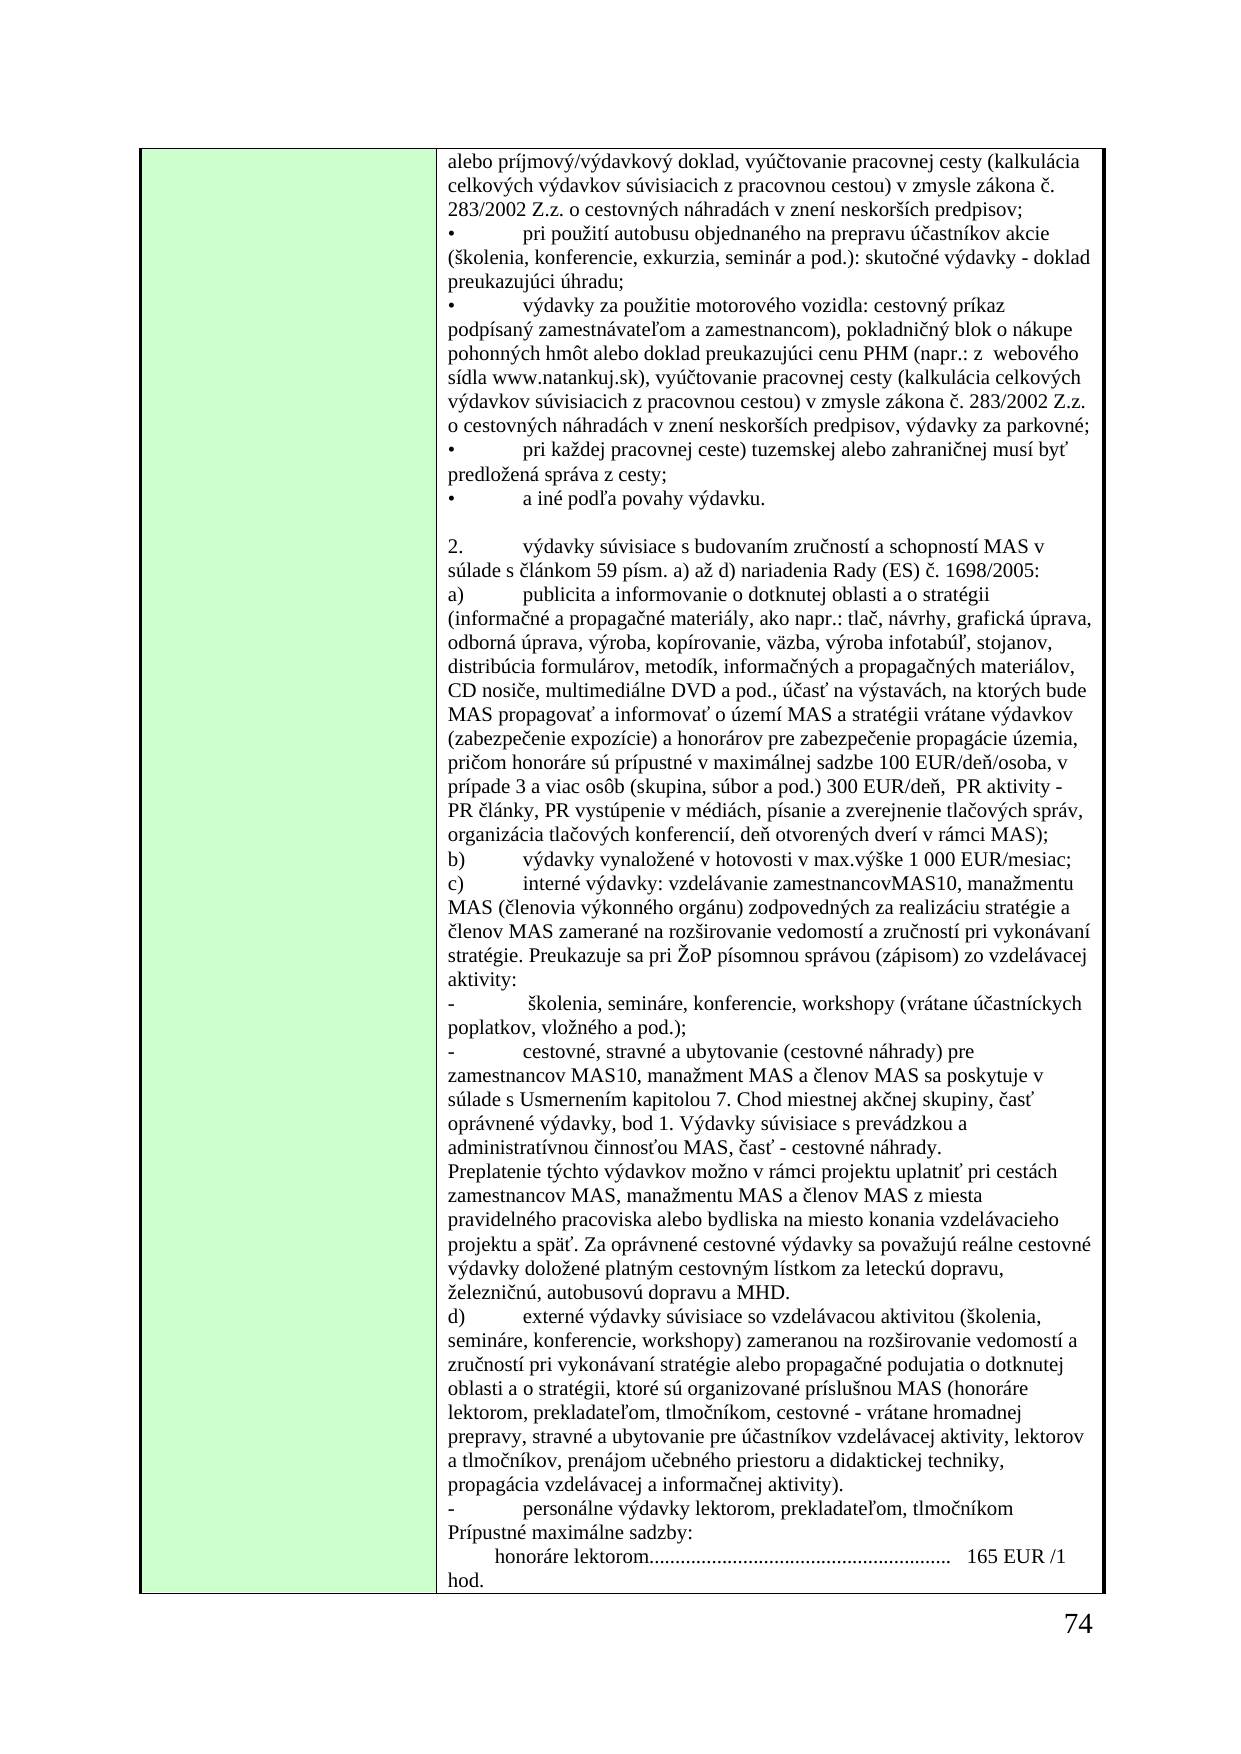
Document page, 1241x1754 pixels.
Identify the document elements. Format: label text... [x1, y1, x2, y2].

table_cell [142, 149, 436, 1592]
table_cell alebo príjmový/výdavkový doklad, vyúčtovanie pracovnej cesty (kalkulácia celkových výdavkov súvisiacich z pracovnou cestou) v zmysle zákona č. 283/2002 Z.z. o cestovných náhradách v znení neskorších predpisov; • pri použití autobusu objednaného na prepravu účastníkov akcie (školenia, konferencie, exkurzia, seminár a pod.): skutočné výdavky - doklad preukazujúci úhradu; • výdavky za použitie motorového vozidla: cestovný príkaz podpísaný zamestnávateľom a zamestnancom), pokladničný blok o nákupe pohonných hmôt alebo doklad preukazujúci cenu PHM (napr.: z webového sídla www.natankuj.sk), vyúčtovanie pracovnej cesty (kalkulácia celkových výdavkov súvisiacich z pracovnou cestou) v zmysle zákona č. 283/2002 Z.z. o cestovných náhradách v znení neskorších predpisov, výdavky za parkovné; • pri každej pracovnej ceste) tuzemskej alebo zahraničnej musí byť predložená správa z cesty; • a iné podľa povahy výdavku. 2. výdavky súvisiace s budovaním zručností a schopností MAS v súlade s článkom 59 písm. a) až d) nariadenia Rady (ES) č. 1698/2005: a) publicita a informovanie o dotknutej oblasti a o stratégii (informačné a propagačné materiály, ako napr.: tlač, návrhy, grafická úprava, odborná úprava, výroba, kopírovanie, väzba, výroba infotabúľ, stojanov, distribúcia formulárov, metodík, informačných a propagačných materiálov, CD nosiče, multimediálne DVD a pod., účasť na výstavách, na ktorých bude MAS propagovať a informovať o území MAS a stratégii vrátane výdavkov (zabezpečenie expozície) a honorárov pre zabezpečenie propagácie územia, pričom honoráre sú prípustné v maximálnej sadzbe 100 EUR/deň/osoba, v prípade 3 a viac osôb (skupina, súbor a pod.) 300 EUR/deň, PR aktivity - PR články, PR vystúpenie v médiách, písanie a zverejnenie tlačových správ, organizácia tlačových konferencií, deň otvorených dverí v rámci MAS); b) výdavky vynaložené v hotovosti v max.výške 1 000 EUR/mesiac; c) interné výdavky: vzdelávanie zamestnancovMAS10, manažmentu MAS (členovia výkonného orgánu) zodpovedných za realizáciu stratégie a členov MAS zamerané na rozširovanie vedomostí a zručností pri vykonávaní stratégie. Preukazuje sa pri ŽoP písomnou správou (zápisom) zo vzdelávacej aktivity: - školenia, semináre, konferencie, workshopy (vrátane účastníckych poplatkov, vložného a pod.); - cestovné, stravné a ubytovanie (cestovné náhrady) pre zamestnancov MAS10, manažment MAS a členov MAS sa poskytuje v súlade s Usmernením kapitolou 7. Chod miestnej akčnej skupiny, časť oprávnené výdavky, bod 1. Výdavky súvisiace s prevádzkou a administratívnou činnosťou MAS, časť - cestovné náhrady. Preplatenie týchto výdavkov možno v rámci projektu uplatniť pri cestách zamestnancov MAS, manažmentu MAS a členov MAS z miesta pravidelného pracoviska alebo bydliska na miesto konania vzdelávacieho projektu a späť. Za oprávnené cestovné výdavky sa považujú reálne cestovné výdavky doložené platným cestovným lístkom za leteckú dopravu, železničnú, autobusovú dopravu a MHD. d) externé výdavky súvisiace so vzdelávacou aktivitou (školenia, semináre, konferencie, workshopy) zameranou na rozširovanie vedomostí a zručností pri vykonávaní stratégie alebo propagačné podujatia o dotknutej oblasti a o stratégii, ktoré sú organizované príslušnou MAS (honoráre lektorom, prekladateľom, tlmočníkom, cestovné - vrátane hromadnej prepravy, stravné a ubytovanie pre účastníkov vzdelávacej aktivity, lektorov a tlmočníkov, prenájom učebného priestoru a didaktickej techniky, propagácia vzdelávacej a informačnej aktivity). - personálne výdavky lektorom, prekladateľom, tlmočníkom Prípustné maximálne sadzby: honoráre lektorom.......................................................... 165 EUR /1 hod. [437, 149, 1102, 1592]
